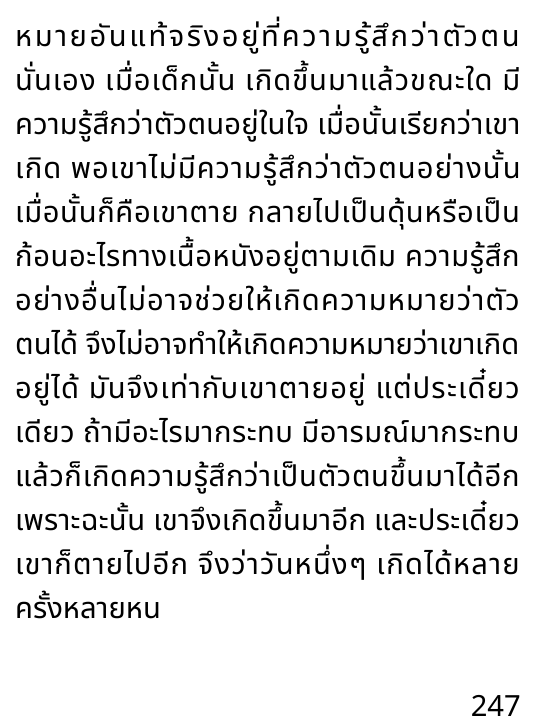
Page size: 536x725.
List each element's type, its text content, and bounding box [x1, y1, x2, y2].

text หมายอันแท้จริงอยู่ที่ความรู้สึกว่าตัวตนนั่นเอง เมื่อเด็กนั้น เกิดขึ้นมาแล้วขณะใด มีความรู้สึกว่าตัวตนอยู่ในใจ เมื่อนั้นเรียกว่าเขาเกิด พอเขาไม่มีความรู้สึกว่าตัวตนอย่างนั้น เมื่อนั้นก็คือเขาตาย กลายไปเป็นดุ้นหรือเป็นก้อนอะไรทางเนื้อหนังอยู่ตามเดิม ความรู้สึกอย่างอื่นไม่อาจช่วยให้เกิดความหมายว่าตัวตนได้ จึงไม่อาจทำให้เกิดความหมายว่าเขาเกิดอยู่ได้ มันจึงเท่ากับเขาตายอยู่ แต่ประเดี๋ยวเดียว ถ้ามีอะไรมากระทบ มีอารมณ์มากระทบแล้วก็เกิดความรู้สึกว่าเป็นตัวตนขึ้นมาได้อีก เพราะฉะนั้น เขาจึงเกิดขึ้นมาอีก และประเดี๋ยวเขาก็ตายไปอีก จึงว่าวันหนึ่งๆ เกิดได้หลายครั้งหลายหน [15, 15, 521, 632]
